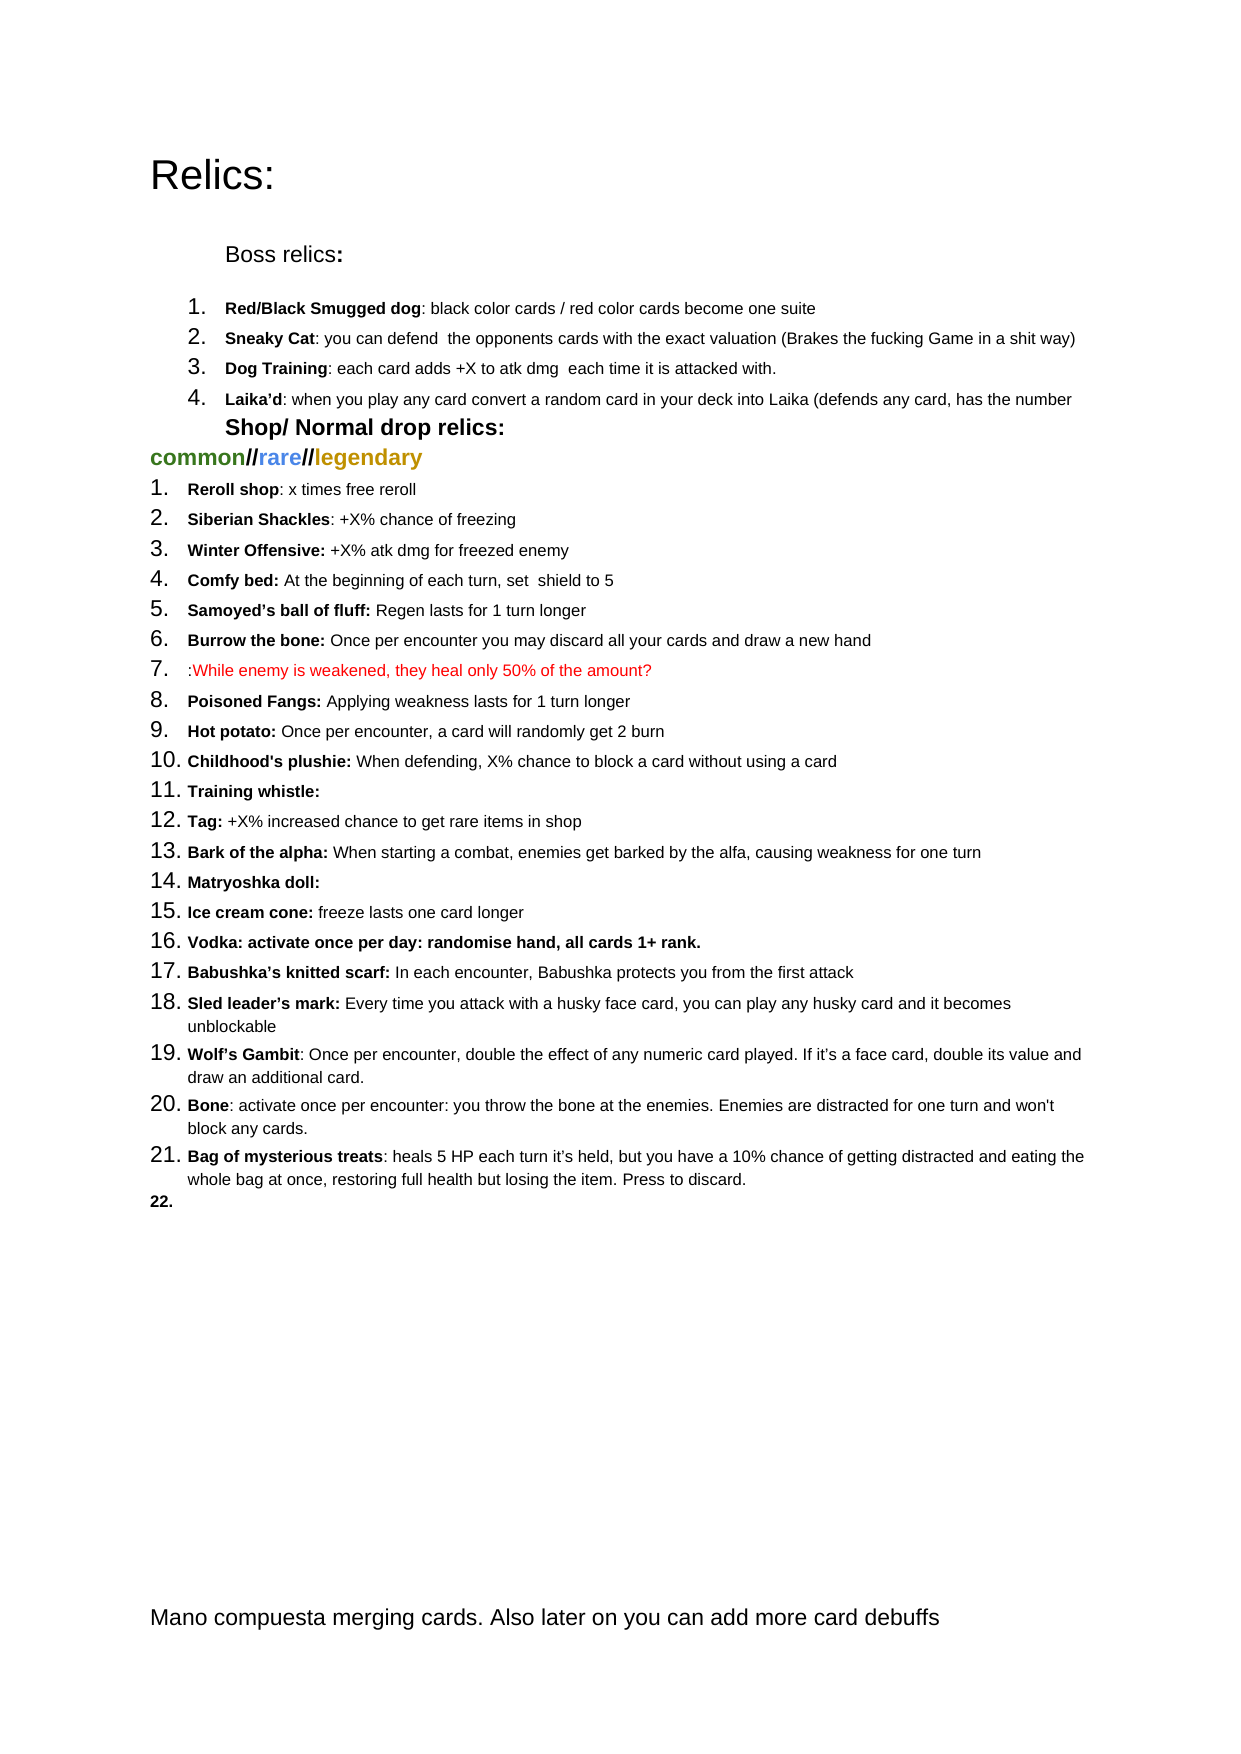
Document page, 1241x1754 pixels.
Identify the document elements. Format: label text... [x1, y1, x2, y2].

list Siberian Shackles: +X% chance of freezing [150, 504, 1090, 531]
list Red/Black Smugged dog: black color cards / red color cards become one suite [187, 293, 1090, 319]
list Sneaky Cat: you can defend the opponents cards with the exact valuation (Brakes the fucking Game in a shit way) [187, 323, 1090, 349]
list Dog Training: each card adds +X to atk dmg each time it is attacked with. [187, 353, 1090, 379]
list Wolf’s Gambit: Once per encounter, double the effect of any numeric card played. If it’s a face card, double its value and draw an additional card. [150, 1039, 1090, 1087]
list Tag: +X% increased chance to get rare items in shop [150, 806, 1090, 833]
list Reroll shop: x times free reroll [150, 474, 1090, 500]
list Bark of the alpha: When starting a combat, enemies get barked by the alfa, causing weakness for one turn [150, 837, 1090, 863]
list Comfy bed: At the beginning of each turn, set shield to 5 [150, 565, 1090, 591]
list Childhood's plushie: When defending, X% chance to block a card without using a card [150, 746, 1090, 772]
text Shop/ Normal drop relics: [150, 414, 1090, 440]
list Hot potato: Once per encounter, a card will randomly get 2 burn [150, 716, 1090, 742]
list Poisoned Fangs: Applying weakness lasts for 1 turn longer [150, 686, 1090, 712]
list Vodka: activate once per day: randomise hand, all cards 1+ rank. [150, 927, 1090, 953]
list Winter Offensive: +X% atk dmg for freezed enemy [150, 534, 1090, 561]
list Training whistle: [150, 776, 1090, 802]
subtitle Relics: [150, 150, 1090, 198]
list Bone: activate once per encounter: you throw the bone at the enemies. Enemies are distracted for one turn and won't block any cards. [150, 1090, 1090, 1138]
list Laika’d: when you play any card convert a random card in your deck into Laika (defends any card, has the number [187, 383, 1090, 410]
list Babushka’s knitted scarf: In each encounter, Babushka protects you from the first attack [150, 957, 1090, 984]
list Samoyed’s ball of fluff: Regen lasts for 1 turn longer [150, 595, 1090, 621]
text common//rare//legendary [150, 444, 1090, 470]
list Sled leader’s mark: Every time you attack with a husky face card, you can play any husky card and it becomes unblockable [150, 988, 1090, 1036]
list Ice cream cone: freeze lasts one card longer [150, 897, 1090, 923]
list Burrow the bone: Once per encounter you may discard all your cards and draw a new hand [150, 625, 1090, 651]
list :While enemy is weakened, they heal only 50% of the amount? [150, 655, 1090, 682]
text Boss relics: [150, 210, 1090, 267]
list Bag of mysterious treats: heals 5 HP each turn it’s held, but you have a 10% chance of getting distracted and eating the whole bag at once, restoring full health but losing the item. Press to discard. [150, 1141, 1090, 1189]
list Matryoshka doll: [150, 867, 1090, 893]
